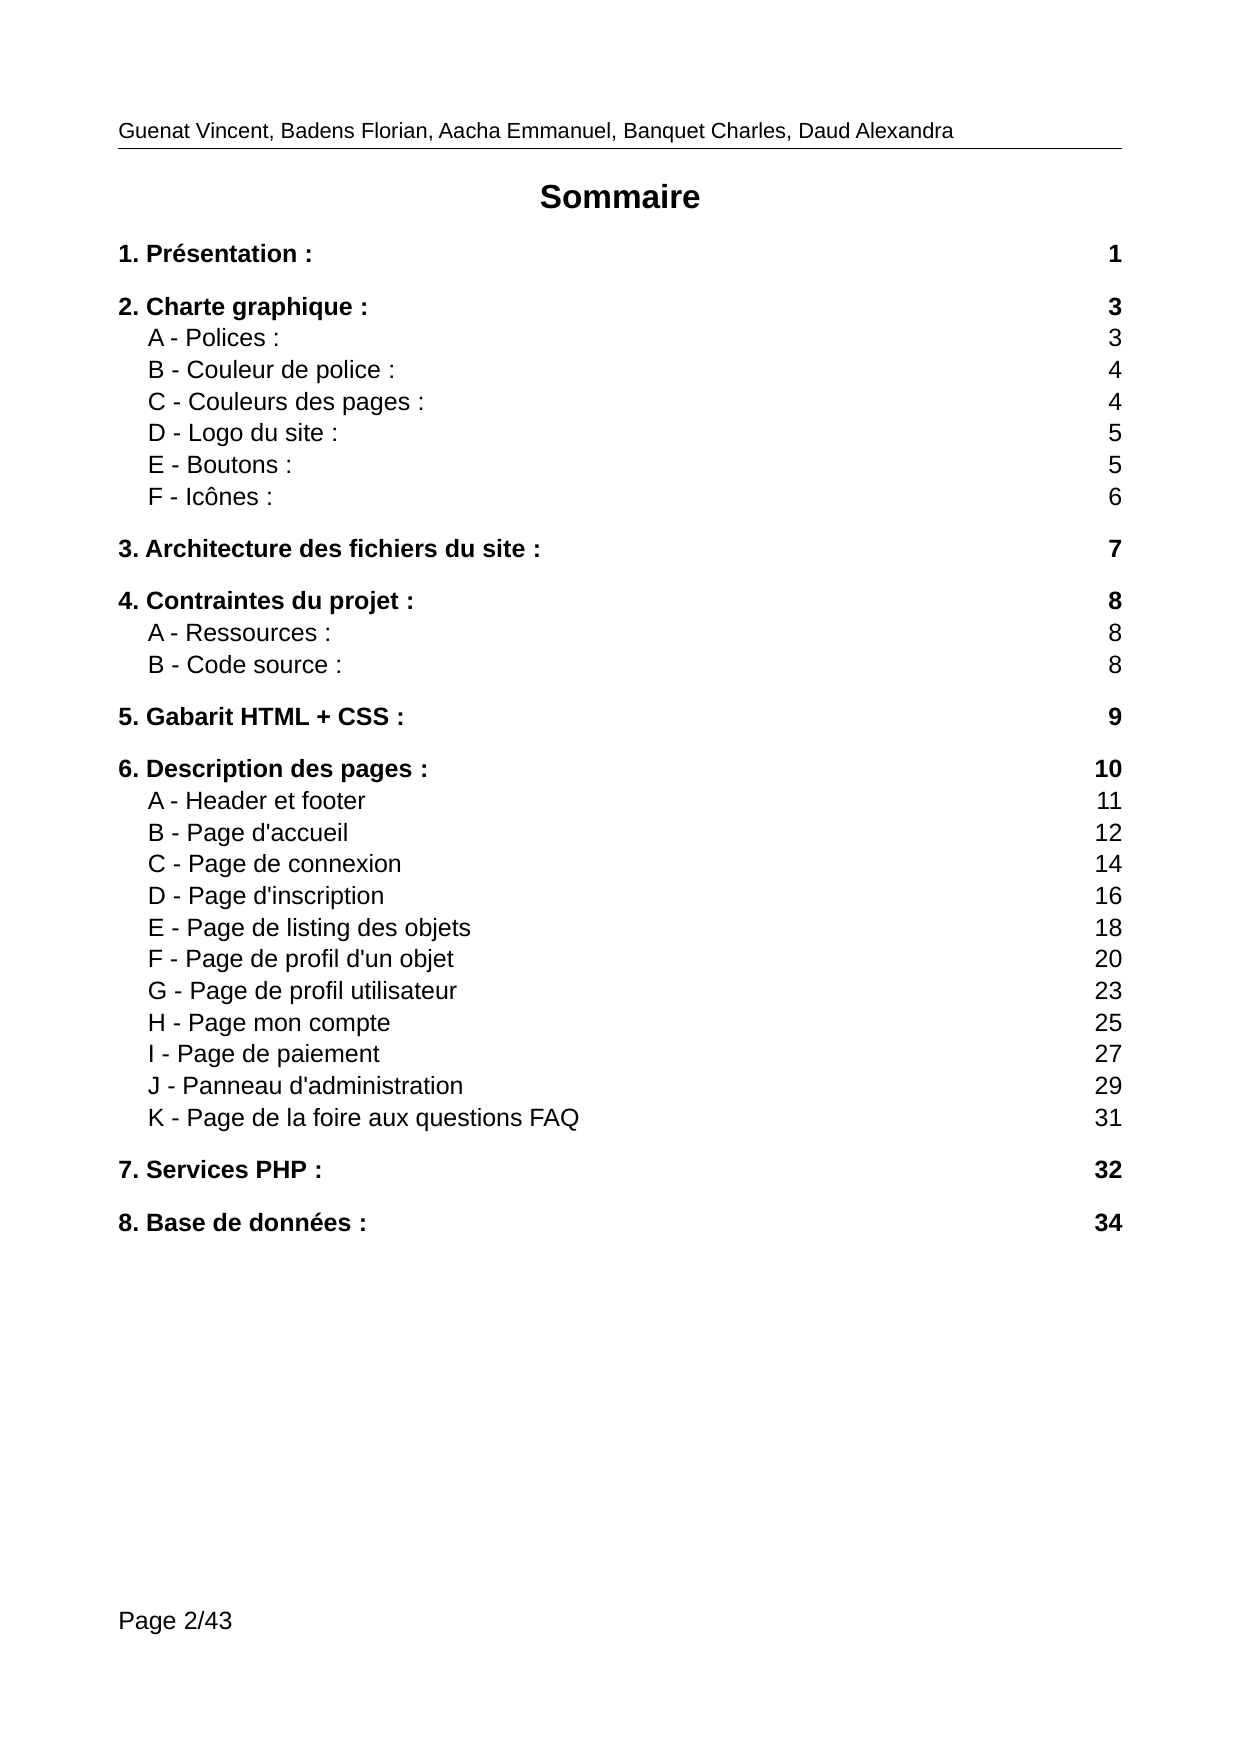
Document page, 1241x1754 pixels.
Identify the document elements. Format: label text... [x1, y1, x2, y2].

text D - Page d'inscription 16 [148, 881, 1122, 910]
text A - Polices : 3 [148, 323, 1122, 352]
text K - Page de la foire aux questions FAQ 31 [148, 1103, 1122, 1132]
text F - Page de profil d'un objet 20 [148, 944, 1122, 973]
text E - Boutons : 5 [148, 450, 1122, 479]
text 8. Base de données : 34 [118, 1208, 1122, 1236]
text C - Page de connexion 14 [148, 849, 1122, 878]
text 5. Gabarit HTML + CSS : 9 [118, 702, 1122, 731]
text G - Page de profil utilisateur 23 [148, 976, 1122, 1005]
text A - Header et footer 11 [148, 786, 1122, 815]
text B - Couleur de police : 4 [148, 355, 1122, 384]
text 6. Description des pages : 10 [118, 754, 1122, 783]
text 1. Présentation : 1 [118, 239, 1122, 268]
text A - Ressources : 8 [148, 618, 1122, 647]
text B - Code source : 8 [148, 650, 1122, 678]
text H - Page mon compte 25 [148, 1008, 1122, 1037]
text J - Panneau d'administration 29 [148, 1071, 1122, 1100]
text E - Page de listing des objets 18 [148, 913, 1122, 942]
text B - Page d'accueil 12 [148, 818, 1122, 847]
text 4. Contraintes du projet : 8 [118, 586, 1122, 615]
subtitle Sommaire [118, 177, 1122, 216]
text 3. Architecture des fichiers du site : 7 [118, 534, 1122, 563]
text F - Icônes : 6 [148, 482, 1122, 510]
text C - Couleurs des pages : 4 [148, 387, 1122, 415]
text I - Page de paiement 27 [148, 1039, 1122, 1068]
text 7. Services PHP : 32 [118, 1155, 1122, 1184]
text D - Logo du site : 5 [148, 418, 1122, 447]
text 2. Charte graphique : 3 [118, 292, 1122, 320]
